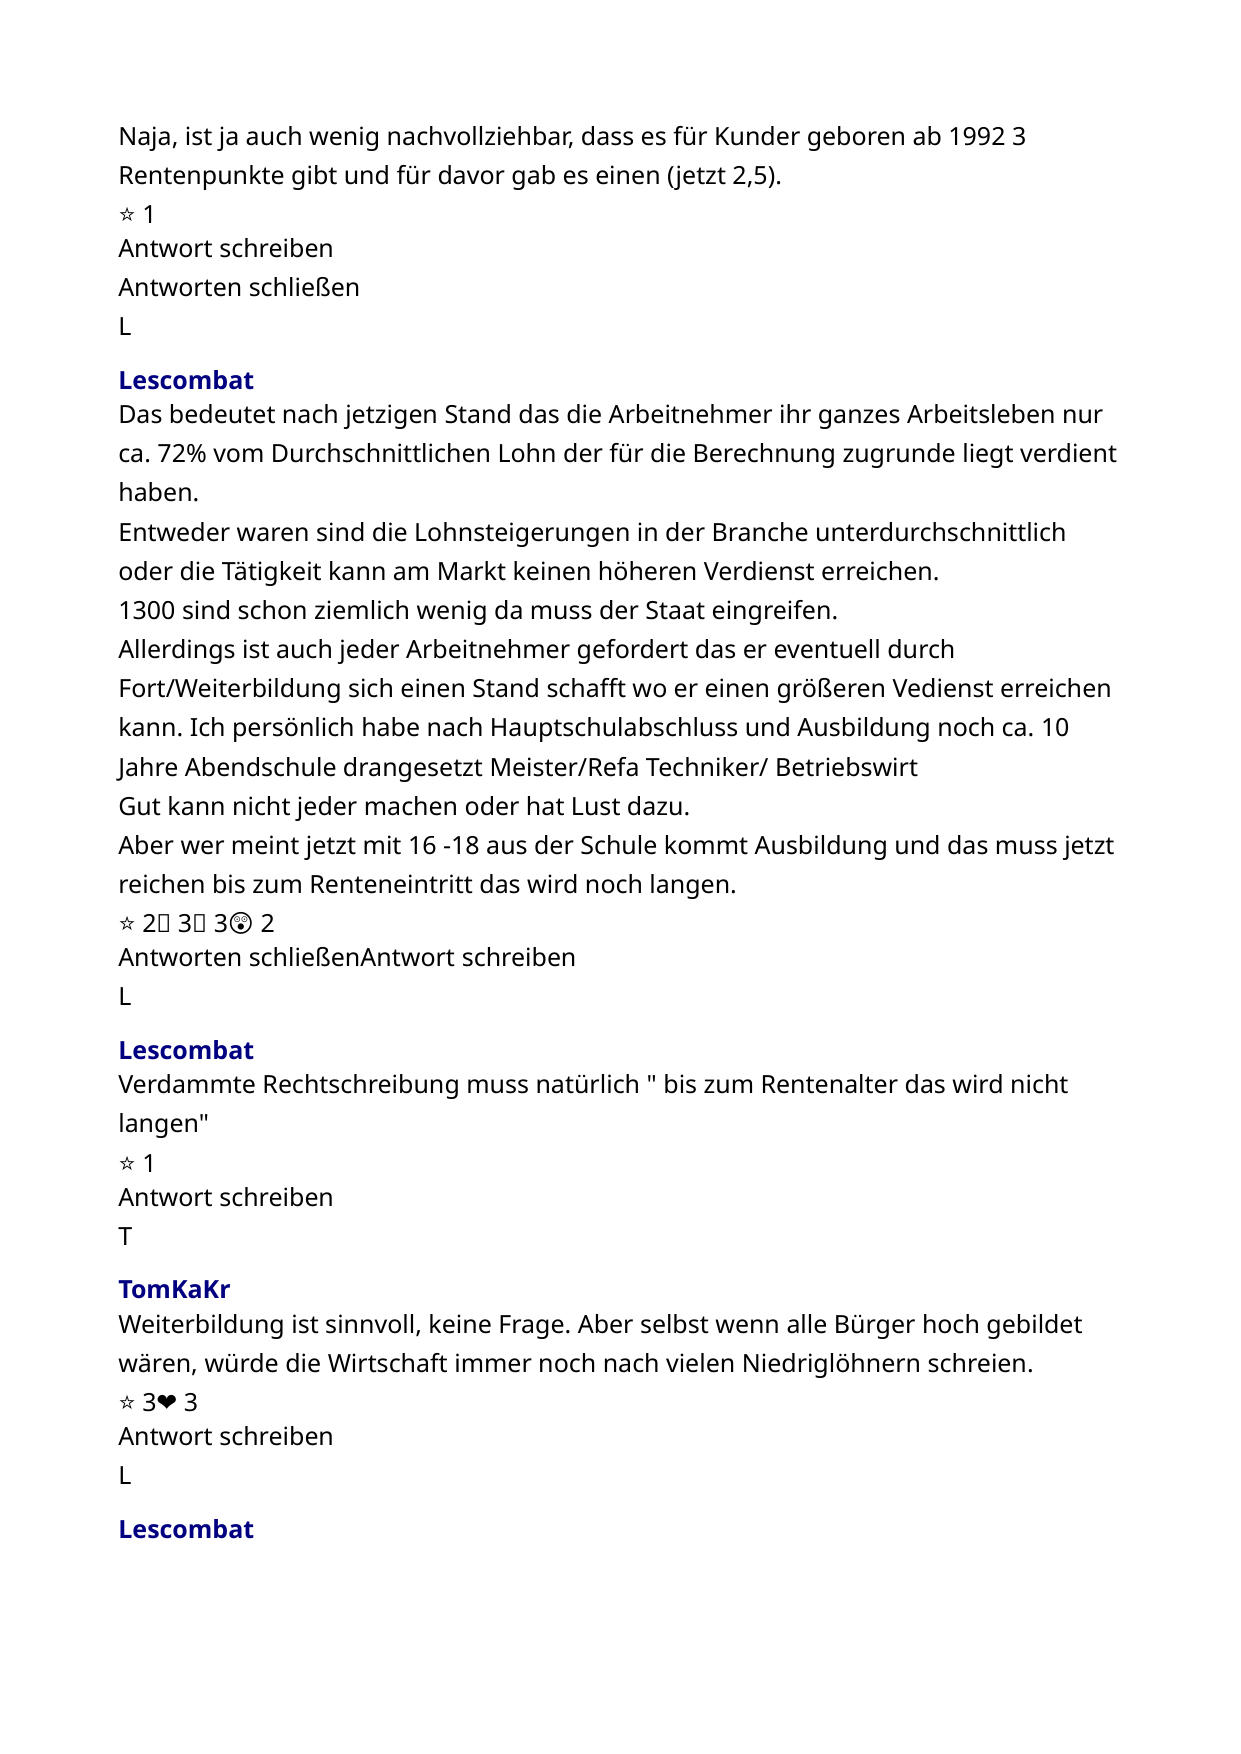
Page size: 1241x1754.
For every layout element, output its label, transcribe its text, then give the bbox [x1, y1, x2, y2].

text L [118, 1458, 1122, 1492]
text Weiterbildung ist sinnvoll, keine Frage. Aber selbst wenn alle Bürger hoch gebildet wären, würde die Wirtschaft immer noch nach vielen Niedriglöhnern schreien. [118, 1306, 1122, 1379]
text L [118, 979, 1122, 1013]
subtitle TomKaKr [118, 1272, 1122, 1306]
text Allerdings ist auch jeder Arbeitnehmer gefordert das er eventuell durch Fort/Weiterbildung sich einen Stand schafft wo er einen größeren Vedienst erreichen kann. Ich persönlich habe nach Hauptschulabschluss und Ausbildung noch ca. 10 Jahre Abendschule drangesetzt Meister/Refa Techniker/ Betriebswirt [118, 632, 1122, 783]
subtitle Lescombat [118, 1033, 1122, 1067]
text Verdammte Rechtschreibung muss natürlich " bis zum Rentenalter das wird nicht langen" [118, 1067, 1122, 1140]
subtitle Lescombat [118, 1512, 1122, 1546]
text Antwort schreiben [118, 1419, 1122, 1453]
text Aber wer meint jetzt mit 16 -18 aus der Schule kommt Ausbildung und das muss jetzt reichen bis zum Renteneintritt das wird noch langen. [118, 827, 1122, 901]
text ⭐️ 2🙁 3🤨 3😲 2 [118, 906, 1122, 940]
text Entweder waren sind die Lohnsteigerungen in der Branche unterdurchschnittlich oder die Tätigkeit kann am Markt keinen höheren Verdienst erreichen. [118, 514, 1122, 587]
text Antwort schreiben [118, 1179, 1122, 1213]
text Antwort schreiben [118, 231, 1122, 264]
text Antworten schließenAntwort schreiben [118, 940, 1122, 974]
text 1300 sind schon ziemlich wenig da muss der Staat eingreifen. [118, 592, 1122, 627]
text Das bedeutet nach jetzigen Stand das die Arbeitnehmer ihr ganzes Arbeitsleben nur ca. 72% vom Durchschnittlichen Lohn der für die Berechnung zugrunde liegt verdient haben. [118, 397, 1122, 509]
text ⭐️ 3❤️ 3 [118, 1384, 1122, 1419]
text Antworten schließen [118, 270, 1122, 304]
subtitle Lescombat [118, 363, 1122, 397]
text ⭐️ 1 [118, 196, 1122, 231]
text T [118, 1218, 1122, 1252]
text ⭐️ 1 [118, 1145, 1122, 1179]
text L [118, 309, 1122, 343]
text Naja, ist ja auch wenig nachvollziehbar, dass es für Kunder geboren ab 1992 3 Rentenpunkte gibt und für davor gab es einen (jetzt 2,5). [118, 118, 1122, 191]
text Gut kann nicht jeder machen oder hat Lust dazu. [118, 788, 1122, 822]
